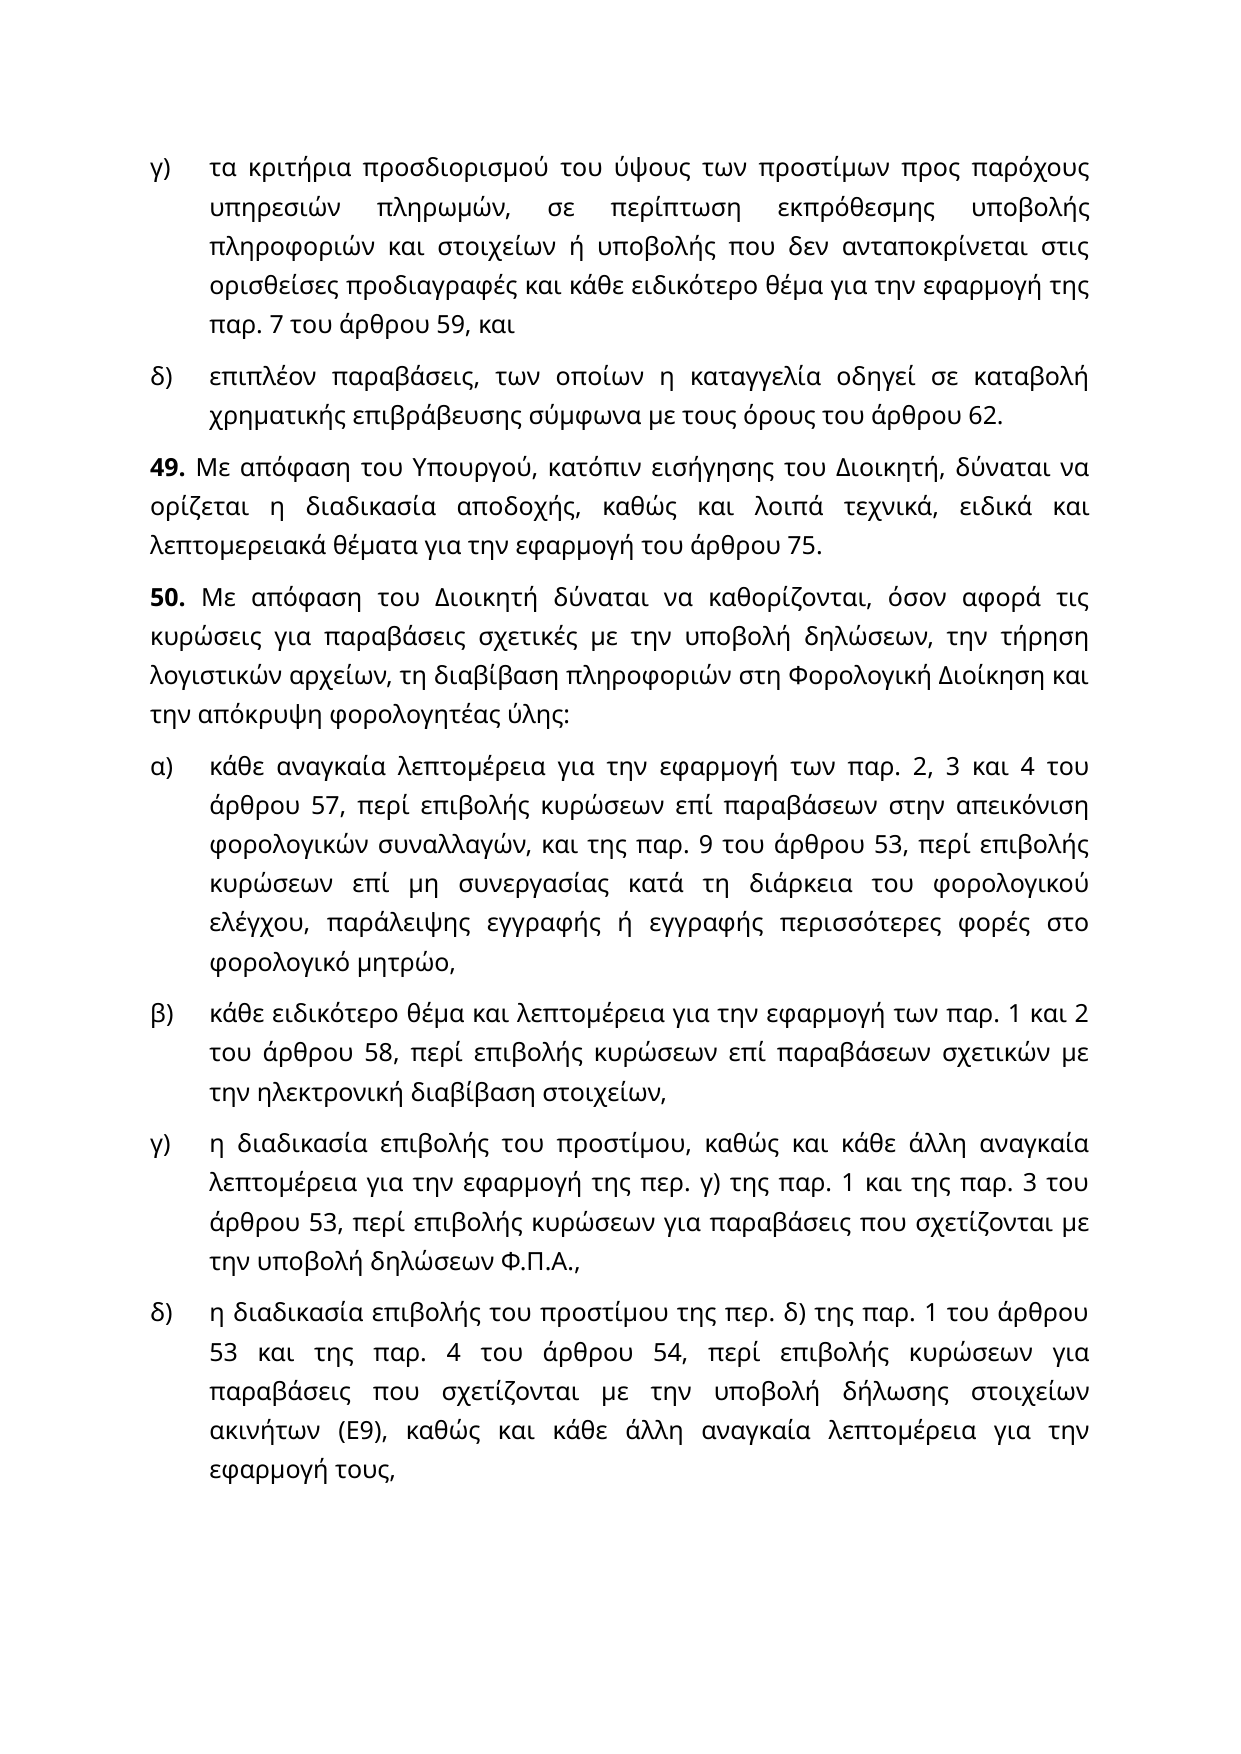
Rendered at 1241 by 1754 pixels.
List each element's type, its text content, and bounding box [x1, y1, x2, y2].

text 50. Με απόφαση του Διοικητή δύναται να καθορίζονται, όσον αφορά τις κυρώσεις για παραβάσεις σχετικές με την υποβολή δηλώσεων, την τήρηση λογιστικών αρχείων, τη διαβίβαση πληροφοριών στη Φορολογική Διοίκηση και την απόκρυψη φορολογητέας ύλης: [150, 579, 1090, 731]
list γ) τα κριτήρια προσδιορισμού του ύψους των προστίμων προς παρόχους υπηρεσιών πληρωμών, σε περίπτωση εκπρόθεσμης υποβολής πληροφοριών και στοιχείων ή υποβολής που δεν ανταποκρίνεται στις ορισθείσες προδιαγραφές και κάθε ειδικότερο θέμα για την εφαρμογή της παρ. 7 του άρθρου 59, και [150, 150, 1090, 341]
list α) κάθε αναγκαία λεπτομέρεια για την εφαρμογή των παρ. 2, 3 και 4 του άρθρου 57, περί επιβολής κυρώσεων επί παραβάσεων στην απεικόνιση φορολογικών συναλλαγών, και της παρ. 9 του άρθρου 53, περί επιβολής κυρώσεων επί μη συνεργασίας κατά τη διάρκεια του φορολογικού ελέγχου, παράλειψης εγγραφής ή εγγραφής περισσότερες φορές στο φορολογικό μητρώο, [150, 748, 1090, 978]
text 49. Με απόφαση του Υπουργού, κατόπιν εισήγησης του Διοικητή, δύναται να ορίζεται η διαδικασία αποδοχής, καθώς και λοιπά τεχνικά, ειδικά και λεπτομερειακά θέματα για την εφαρμογή του άρθρου 75. [150, 449, 1090, 562]
list δ) επιπλέον παραβάσεις, των οποίων η καταγγελία οδηγεί σε καταβολή χρηματικής επιβράβευσης σύμφωνα με τους όρους του άρθρου 62. [150, 358, 1090, 432]
list γ) η διαδικασία επιβολής του προστίμου, καθώς και κάθε άλλη αναγκαία λεπτομέρεια για την εφαρμογή της περ. γ) της παρ. 1 και της παρ. 3 του άρθρου 53, περί επιβολής κυρώσεων για παραβάσεις που σχετίζονται με την υποβολή δηλώσεων Φ.Π.Α., [150, 1126, 1090, 1277]
list β) κάθε ειδικότερο θέμα και λεπτομέρεια για την εφαρμογή των παρ. 1 και 2 του άρθρου 58, περί επιβολής κυρώσεων επί παραβάσεων σχετικών με την ηλεκτρονική διαβίβαση στοιχείων, [150, 996, 1090, 1108]
list δ) η διαδικασία επιβολής του προστίμου της περ. δ) της παρ. 1 του άρθρου 53 και της παρ. 4 του άρθρου 54, περί επιβολής κυρώσεων για παραβάσεις που σχετίζονται με την υποβολή δήλωσης στοιχείων ακινήτων (Ε9), καθώς και κάθε άλλη αναγκαία λεπτομέρεια για την εφαρμογή τους, [150, 1295, 1090, 1486]
